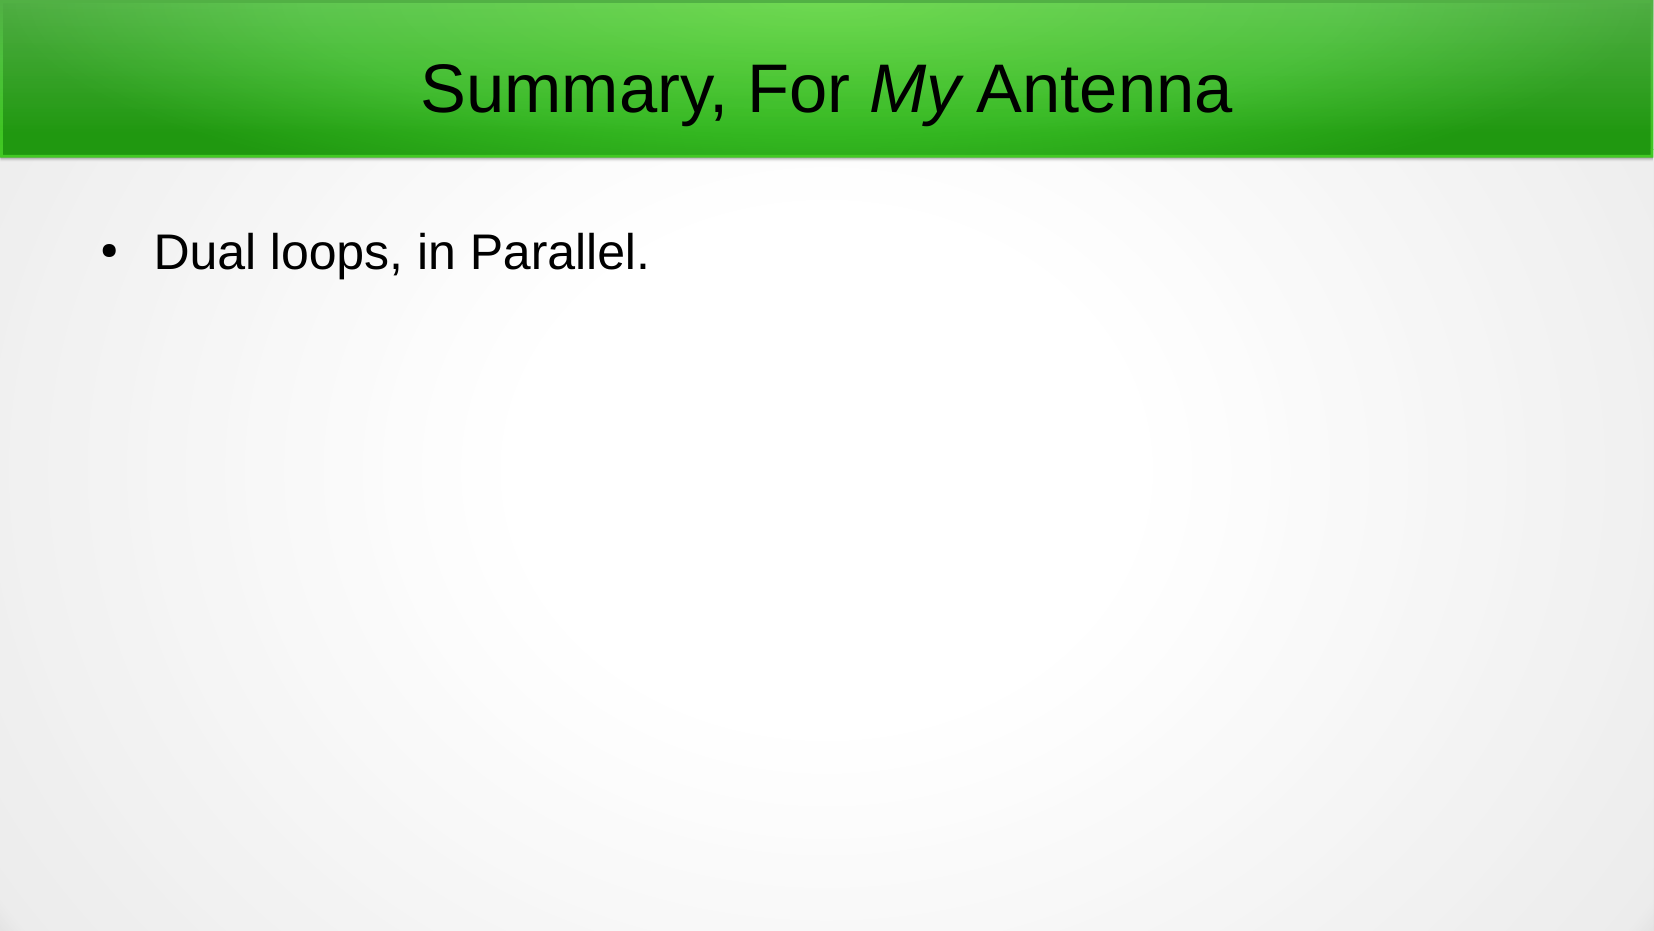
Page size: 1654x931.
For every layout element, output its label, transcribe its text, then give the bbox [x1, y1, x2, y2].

list Dual loops, in Parallel. [82, 224, 1571, 764]
title Summary, For My Antenna [82, 35, 1571, 142]
